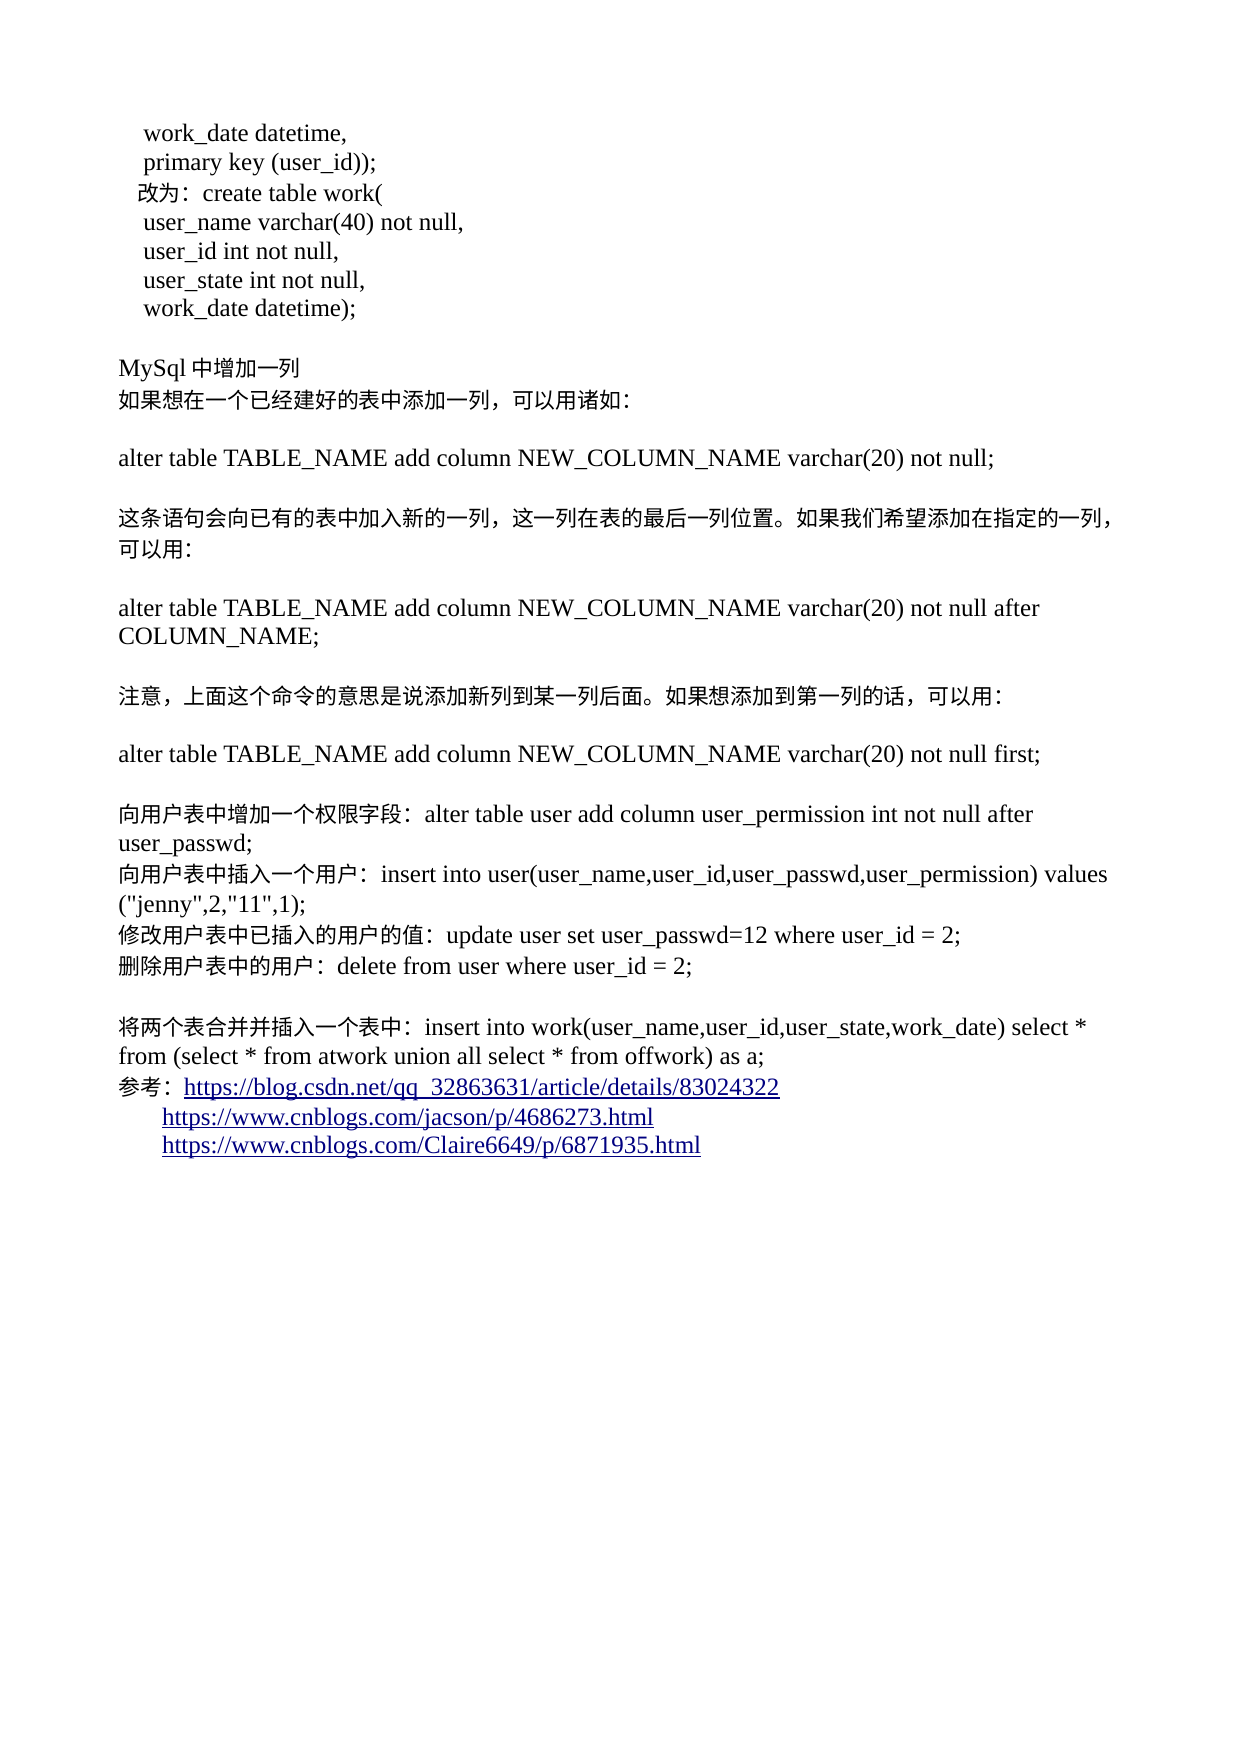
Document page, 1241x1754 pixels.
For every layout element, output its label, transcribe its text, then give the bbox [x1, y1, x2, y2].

text 这条语句会向已有的表中加入新的一列，这一列在表的最后一列位置。如果我们希望添加在指定的一列，可以用： [118, 501, 1122, 564]
text alter table TABLE_NAME add column NEW_COLUMN_NAME varchar(20) not null first; [118, 739, 1122, 768]
text https://www.cnblogs.com/jacson/p/4686273.html [118, 1102, 1122, 1131]
text 修改用户表中已插入的用户的值：update user set user_passwd=12 where user_id = 2; [118, 918, 1122, 949]
text user_state int not null, [118, 265, 1122, 293]
text 参考：https://blog.csdn.net/qq_32863631/article/details/83024322 [118, 1070, 1122, 1102]
text 注意，上面这个命令的意思是说添加新列到某一列后面。如果想添加到第一列的话，可以用： [118, 679, 1122, 711]
text 向用户表中增加一个权限字段：alter table user add column user_permission int not null after user_passwd; [118, 797, 1122, 857]
text 如果想在一个已经建好的表中添加一列，可以用诸如： [118, 383, 1122, 414]
text 改为：create table work( [118, 176, 1122, 207]
text alter table TABLE_NAME add column NEW_COLUMN_NAME varchar(20) not null after COLUMN_NAME; [118, 593, 1122, 650]
text work_date datetime); [118, 293, 1122, 322]
text 向用户表中插入一个用户：insert into user(user_name,user_id,user_passwd,user_permission) values ("jenny",2,"11",1); [118, 857, 1122, 918]
text user_name varchar(40) not null, [118, 207, 1122, 236]
text 删除用户表中的用户：delete from user where user_id = 2; [118, 949, 1122, 981]
text MySql中增加一列 [118, 351, 1122, 383]
text work_date datetime, [118, 118, 1122, 147]
text 将两个表合并并插入一个表中：insert into work(user_name,user_id,user_state,work_date) select * from (select * from atwork union all select * from offwork) as a; [118, 1010, 1122, 1070]
text user_id int not null, [118, 236, 1122, 265]
text alter table TABLE_NAME add column NEW_COLUMN_NAME varchar(20) not null; [118, 443, 1122, 472]
text primary key (user_id)); [118, 147, 1122, 176]
text https://www.cnblogs.com/Claire6649/p/6871935.html [118, 1131, 1122, 1159]
